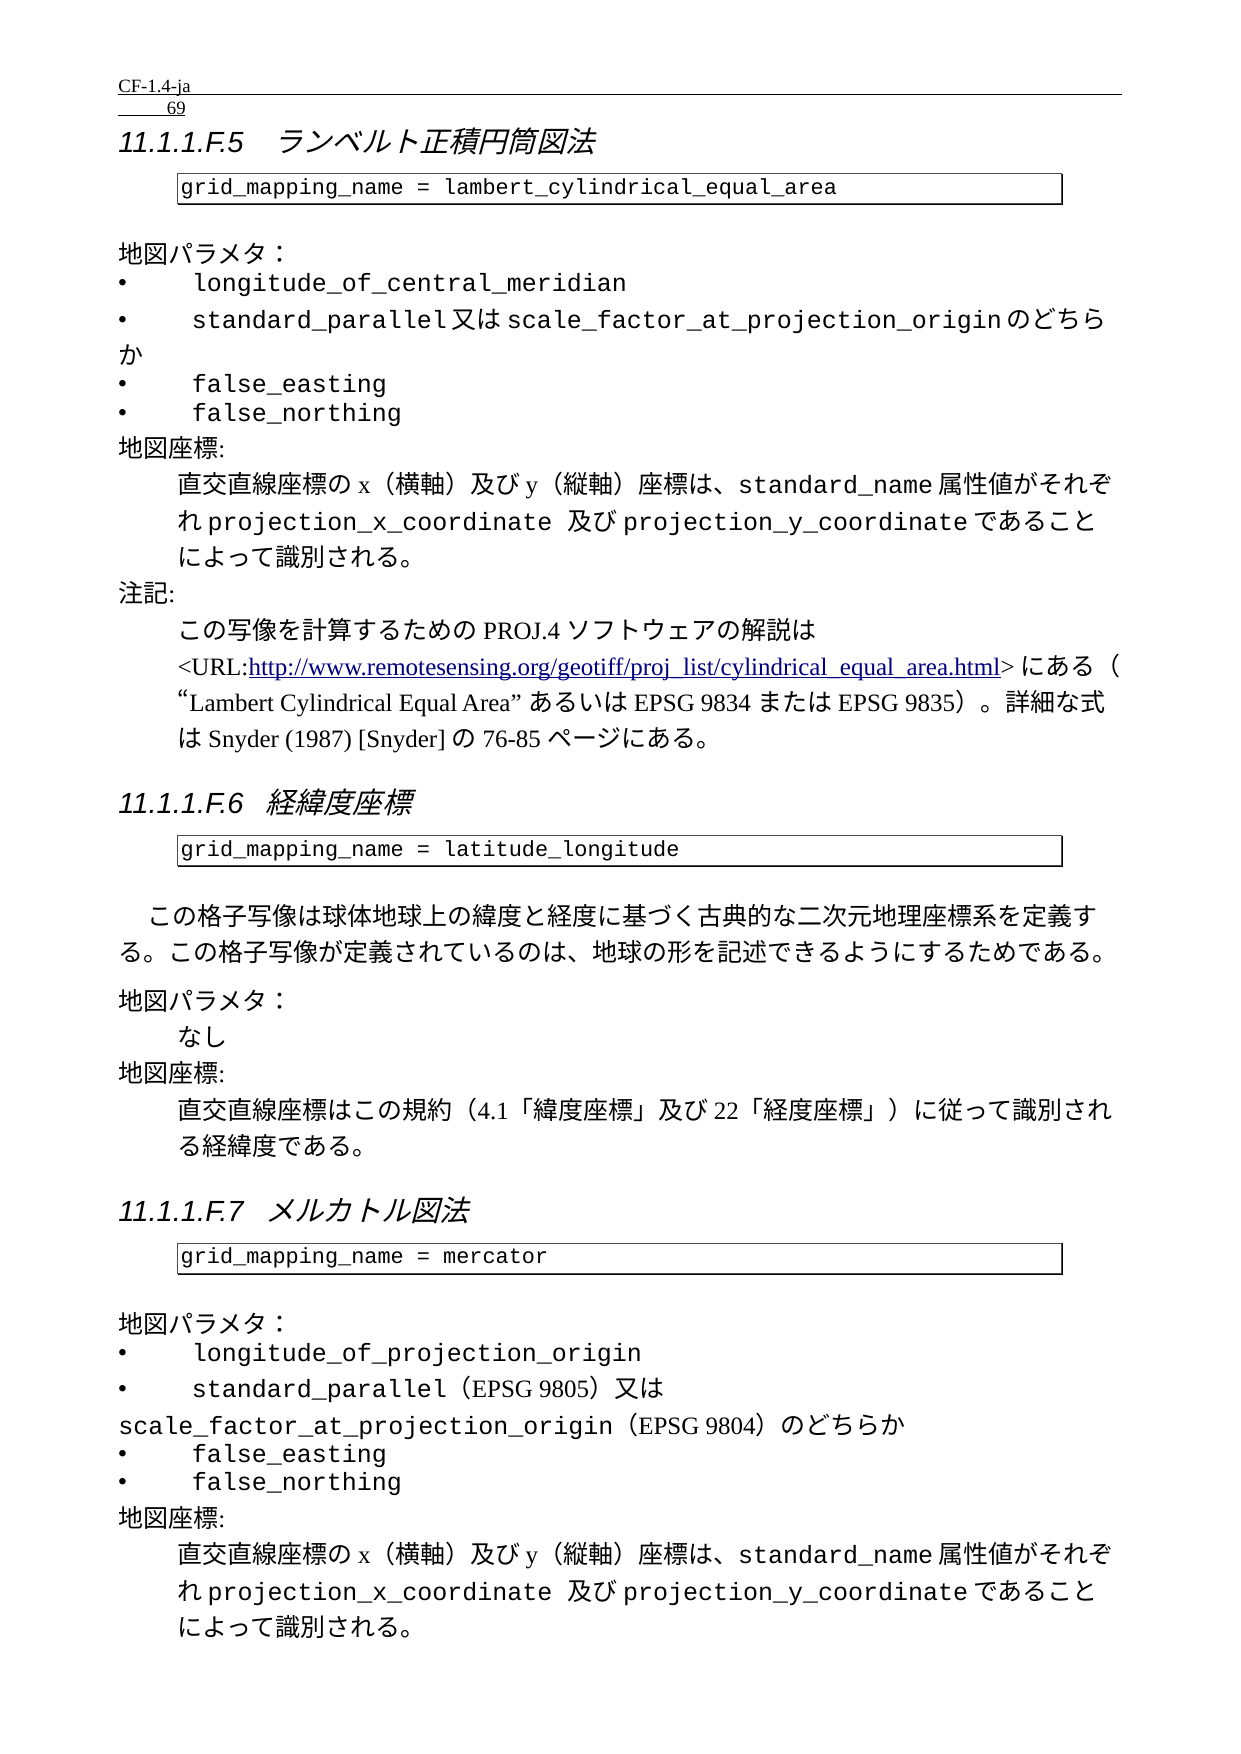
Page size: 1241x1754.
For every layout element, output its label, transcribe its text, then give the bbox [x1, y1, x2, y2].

list longitude_of_central_meridian [118, 271, 1122, 299]
list false_northing [118, 1470, 1122, 1498]
text grid_mapping_name = lambert_cylindrical_equal_area [178, 174, 1061, 203]
list この写像を計算するための PROJ.4 ソフトウェアの解説は <URL:http://www.remotesensing.org/geotiff/proj_list/cylindrical_equal_area.html> にある（ “Lambert Cylindrical Equal Area” あるいは EPSG 9834 または EPSG 9835）。詳細な式は Snyder (1987) [Snyder] の 76-85 ページにある。 [177, 610, 1122, 755]
list standard_parallel（EPSG 9805）又はscale_factor_at_projection_origin（EPSG 9804）のどちらか [118, 1369, 1122, 1442]
list 直交直線座標はこの規約（4.1「緯度座標」及び20「経度座標」）に従って識別される経緯度である。 [177, 1090, 1122, 1163]
list false_northing [118, 400, 1122, 428]
list 直交直線座標の x（横軸）及びy（縦軸）座標は、standard_name属性値がそれぞれprojection_x_coordinate 及び projection_y_coordinateであることによって識別される。 [177, 465, 1122, 574]
text grid_mapping_name = mercator [178, 1244, 1061, 1273]
subtitle 地図パラメタ： [118, 1304, 1122, 1340]
subtitle 注記: [118, 574, 1122, 610]
subtitle 地図座標: [118, 1498, 1122, 1534]
text この格子写像は球体地球上の緯度と経度に基づく古典的な二次元地理座標系を定義する。この格子写像が定義されているのは、地球の形を記述できるようにするためである。 [118, 896, 1122, 969]
list false_easting [118, 1442, 1122, 1470]
subtitle 地図パラメタ： [118, 234, 1122, 271]
subtitle 地図座標: [118, 1054, 1122, 1090]
list standard_parallel又はscale_factor_at_projection_originのどちらか [118, 299, 1122, 372]
subtitle 経緯度座標 [118, 780, 1122, 822]
text grid_mapping_name = latitude_longitude [178, 836, 1061, 865]
subtitle 地図座標: [118, 428, 1122, 465]
list false_easting [118, 372, 1122, 400]
list longitude_of_projection_origin [118, 1340, 1122, 1369]
subtitle 地図パラメタ： [118, 981, 1122, 1018]
subtitle ランベルト正積円筒図法 [118, 118, 1122, 160]
list なし [177, 1018, 1122, 1054]
subtitle メルカトル図法 [118, 1188, 1122, 1230]
list 直交直線座標の x（横軸）及びy（縦軸）座標は、standard_name属性値がそれぞれprojection_x_coordinate 及び projection_y_coordinateであることによって識別される。 [177, 1534, 1122, 1644]
